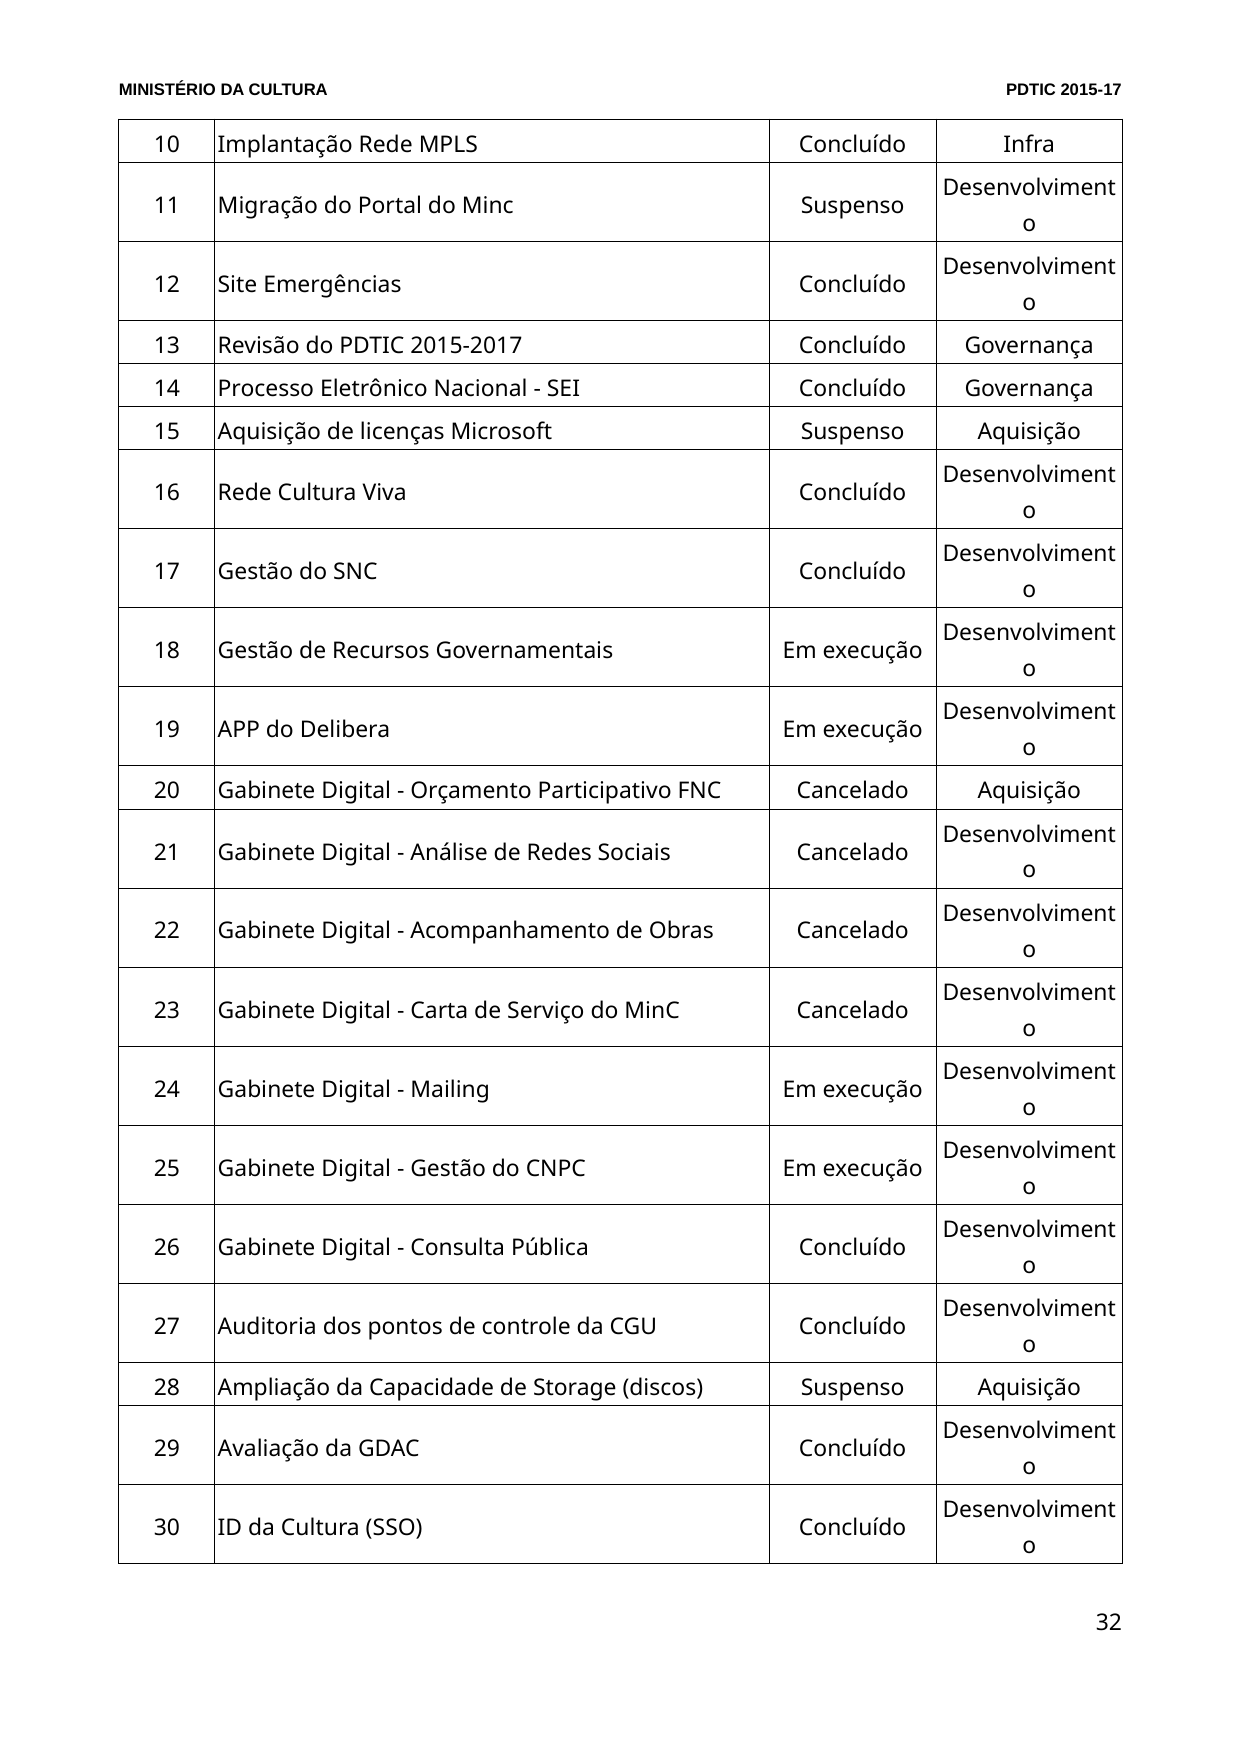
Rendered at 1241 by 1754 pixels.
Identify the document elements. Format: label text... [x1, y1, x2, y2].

table_cell Desenvolvimento [937, 968, 1122, 1046]
table_cell Migração do Portal do Minc [215, 163, 769, 241]
table_cell 27 [119, 1284, 214, 1362]
table_cell Desenvolvimento [937, 1126, 1122, 1204]
table_cell Gabinete Digital - Mailing [215, 1047, 769, 1125]
table_cell Aquisição [937, 1363, 1122, 1405]
table_cell Infra [937, 120, 1122, 162]
table_cell 15 [119, 407, 214, 449]
table_cell Concluído [770, 529, 936, 607]
table_cell Governança [937, 321, 1122, 363]
table_cell Governança [937, 364, 1122, 406]
table_cell 19 [119, 687, 214, 765]
table_cell 21 [119, 810, 214, 888]
table_cell 28 [119, 1363, 214, 1405]
table_cell Concluído [770, 321, 936, 363]
table_cell Suspenso [770, 1363, 936, 1405]
table_cell Gestão de Recursos Governamentais [215, 608, 769, 686]
table_cell Desenvolvimento [937, 810, 1122, 888]
table_cell Desenvolvimento [937, 1284, 1122, 1362]
table_cell 14 [119, 364, 214, 406]
table_cell Cancelado [770, 766, 936, 808]
table_cell Concluído [770, 120, 936, 162]
table_cell Rede Cultura Viva [215, 450, 769, 528]
table_cell Concluído [770, 1205, 936, 1283]
table_cell 11 [119, 163, 214, 241]
table_cell Gabinete Digital - Gestão do CNPC [215, 1126, 769, 1204]
table_cell Gabinete Digital - Acompanhamento de Obras [215, 889, 769, 967]
table_cell Gabinete Digital - Consulta Pública [215, 1205, 769, 1283]
table_cell 10 [119, 120, 214, 162]
table_cell 23 [119, 968, 214, 1046]
table_cell Concluído [770, 242, 936, 320]
table_cell 18 [119, 608, 214, 686]
table_cell Auditoria dos pontos de controle da CGU [215, 1284, 769, 1362]
table_cell 29 [119, 1406, 214, 1484]
table_cell 17 [119, 529, 214, 607]
table_cell Desenvolvimento [937, 608, 1122, 686]
table_cell Em execução [770, 1047, 936, 1125]
table_cell Site Emergências [215, 242, 769, 320]
table_cell Desenvolvimento [937, 889, 1122, 967]
table_cell Em execução [770, 687, 936, 765]
table_cell Gabinete Digital - Análise de Redes Sociais [215, 810, 769, 888]
table_cell Suspenso [770, 407, 936, 449]
table_cell 24 [119, 1047, 214, 1125]
table_cell Aquisição [937, 766, 1122, 808]
table_cell Em execução [770, 1126, 936, 1204]
table_cell 13 [119, 321, 214, 363]
table_cell Desenvolvimento [937, 1406, 1122, 1484]
table_cell 26 [119, 1205, 214, 1283]
table_cell Desenvolvimento [937, 687, 1122, 765]
table_cell Cancelado [770, 968, 936, 1046]
table_cell Cancelado [770, 810, 936, 888]
table_cell Desenvolvimento [937, 1205, 1122, 1283]
table_cell Desenvolvimento [937, 529, 1122, 607]
table_cell Cancelado [770, 889, 936, 967]
table_cell Gabinete Digital - Carta de Serviço do MinC [215, 968, 769, 1046]
table_cell APP do Delibera [215, 687, 769, 765]
table_cell Desenvolvimento [937, 1485, 1122, 1563]
table_cell Concluído [770, 1284, 936, 1362]
table_cell Concluído [770, 1485, 936, 1563]
table_cell 22 [119, 889, 214, 967]
table_cell Processo Eletrônico Nacional - SEI [215, 364, 769, 406]
table_cell Concluído [770, 450, 936, 528]
table_cell Revisão do PDTIC 2015-2017 [215, 321, 769, 363]
table_cell Desenvolvimento [937, 450, 1122, 528]
table_cell 16 [119, 450, 214, 528]
table_cell Desenvolvimento [937, 1047, 1122, 1125]
table_cell 30 [119, 1485, 214, 1563]
table_cell 20 [119, 766, 214, 808]
table_cell Aquisição [937, 407, 1122, 449]
table_cell Aquisição de licenças Microsoft [215, 407, 769, 449]
table_cell Ampliação da Capacidade de Storage (discos) [215, 1363, 769, 1405]
table_cell Suspenso [770, 163, 936, 241]
table_cell Desenvolvimento [937, 242, 1122, 320]
table_cell 12 [119, 242, 214, 320]
table_cell Gestão do SNC [215, 529, 769, 607]
table_cell Gabinete Digital - Orçamento Participativo FNC [215, 766, 769, 808]
table_cell Concluído [770, 1406, 936, 1484]
table_cell Desenvolvimento [937, 163, 1122, 241]
table_cell Em execução [770, 608, 936, 686]
table_cell ID da Cultura (SSO) [215, 1485, 769, 1563]
table_cell Implantação Rede MPLS [215, 120, 769, 162]
table_cell 25 [119, 1126, 214, 1204]
table_cell Avaliação da GDAC [215, 1406, 769, 1484]
table_cell Concluído [770, 364, 936, 406]
